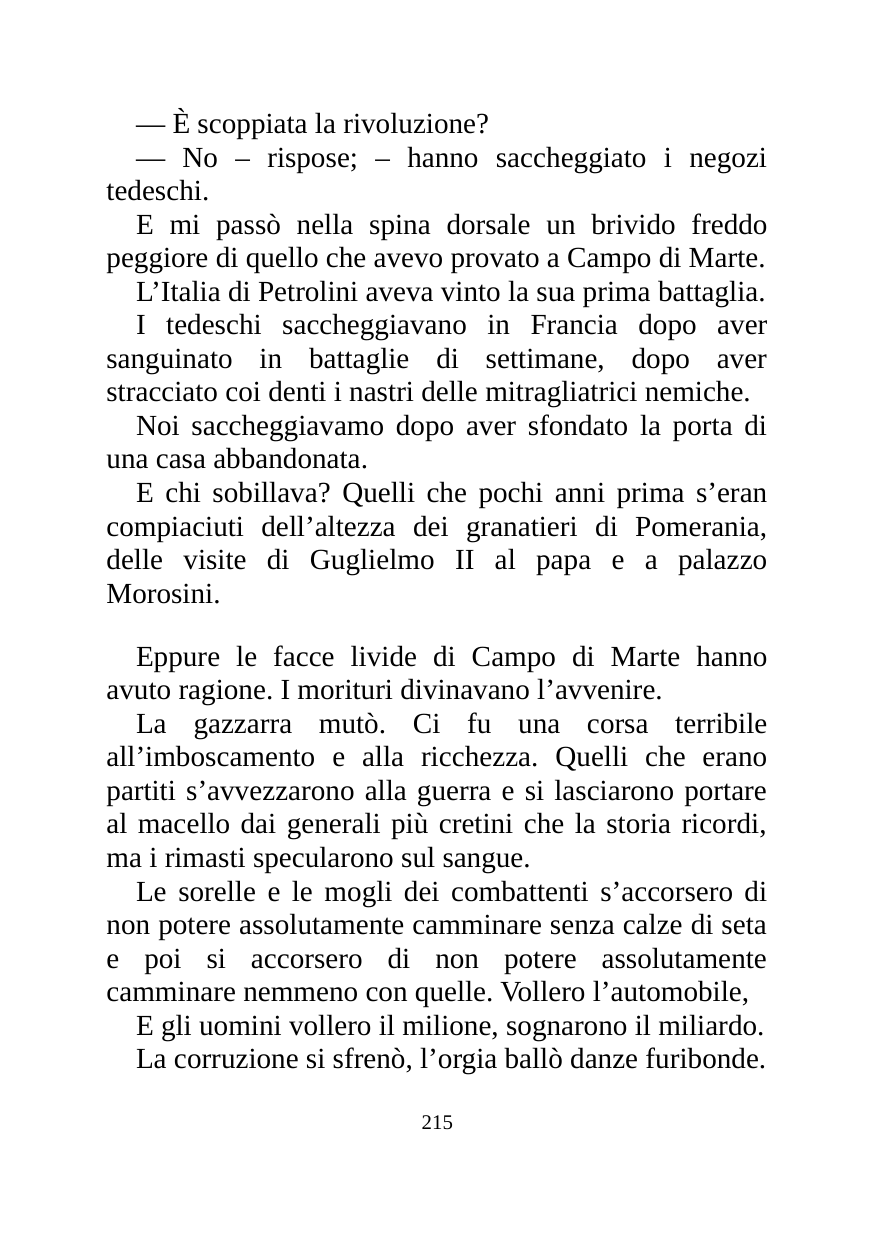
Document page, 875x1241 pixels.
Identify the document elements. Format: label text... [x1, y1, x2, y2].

text — È scoppiata la rivoluzione? [106, 106, 768, 140]
text Eppure le facce livide di Campo di Marte hanno avuto ragione. I morituri divinavano l’avvenire. [106, 639, 768, 706]
text — No – rispose; – hanno saccheggiato i negozi tedeschi. [106, 140, 768, 207]
text E mi passò nella spina dorsale un brivido freddo peggiore di quello che avevo provato a Campo di Marte. [106, 207, 768, 274]
text I tedeschi saccheggiavano in Francia dopo aver sanguinato in battaglie di settimane, dopo aver stracciato coi denti i nastri delle mitragliatrici nemiche. [106, 307, 768, 408]
text La corruzione si sfrenò, l’orgia ballò danze furibonde. [106, 1041, 768, 1075]
text L’Italia di Petrolini aveva vinto la sua prima battaglia. [106, 274, 768, 307]
text La gazzarra mutò. Ci fu una corsa terribile all’imboscamento e alla ricchezza. Quelli che erano partiti s’avvezzarono alla guerra e si lasciarono portare al macello dai generali più cretini che la storia ricordi, ma i rimasti specularono sul sangue. [106, 706, 768, 874]
text E gli uomini vollero il milione, sognarono il miliardo. [106, 1008, 768, 1041]
text Noi saccheggiavamo dopo aver sfondato la porta di una casa abbandonata. [106, 408, 768, 475]
text Le sorelle e le mogli dei combattenti s’accorsero di non potere assolutamente camminare senza calze di seta e poi si accorsero di non potere assolutamente camminare nemmeno con quelle. Vollero l’automobile, [106, 874, 768, 1008]
text E chi sobillava? Quelli che pochi anni prima s’eran compiaciuti dell’altezza dei granatieri di Pomerania, delle visite di Guglielmo II al papa e a palazzo Morosini. [106, 475, 768, 609]
